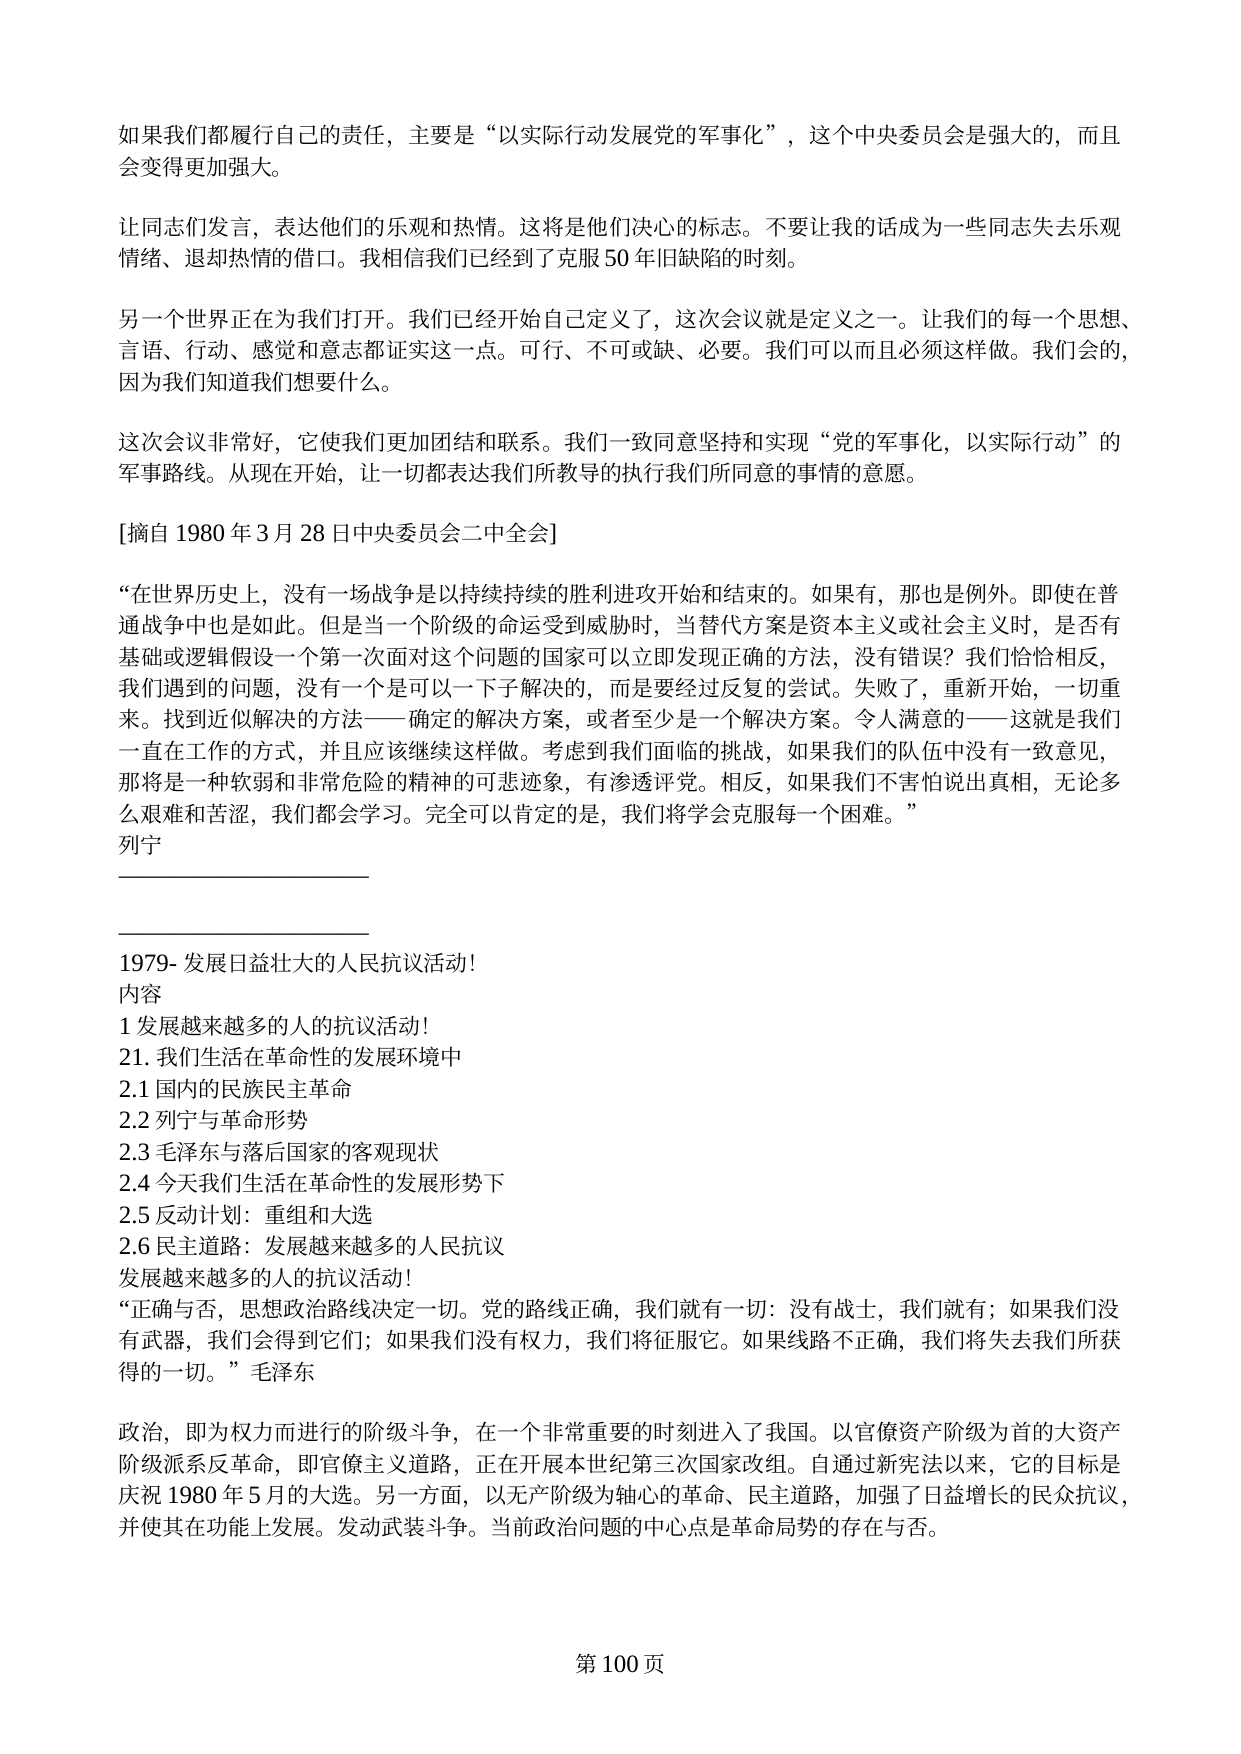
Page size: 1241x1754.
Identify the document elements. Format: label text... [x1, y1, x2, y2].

text 另一个世界正在为我们打开。我们已经开始自己定义了，这次会议就是定义之一。让我们的每一个思想、言语、行动、感觉和意志都证实这一点。可行、不可或缺、必要。我们可以而且必须这样做。我们会的，因为我们知道我们想要什么。 [118, 302, 1122, 396]
text 内容 [118, 978, 1122, 1009]
text 2.1国内的民族民主革命 [118, 1072, 1122, 1103]
text 让同志们发言，表达他们的乐观和热情。这将是他们决心的标志。不要让我的话成为一些同志失去乐观情绪、退却热情的借口。我相信我们已经到了克服50年旧缺陷的时刻。 [118, 210, 1122, 273]
text 如果我们都履行自己的责任，主要是“以实际行动发展党的军事化”，这个中央委员会是强大的，而且会变得更加强大。 [118, 118, 1122, 181]
text [摘自1980年3月28日中央委员会二中全会] [118, 517, 1122, 548]
text 2.2列宁与革命形势 [118, 1103, 1122, 1135]
text 1979- 发展日益壮大的人民抗议活动！ [118, 946, 1122, 978]
text 发展越来越多的人的抗议活动！ [118, 1261, 1122, 1292]
text “正确与否，思想政治路线决定一切。党的路线正确，我们就有一切：没有战士，我们就有；如果我们没有武器，我们会得到它们；如果我们没有权力，我们将征服它。如果线路不正确，我们将失去我们所获得的一切。”毛泽东 [118, 1292, 1122, 1387]
text 21. 我们生活在革命性的发展环境中 [118, 1041, 1122, 1072]
text 2.3毛泽东与落后国家的客观现状 [118, 1135, 1122, 1166]
text 政治，即为权力而进行的阶级斗争，在一个非常重要的时刻进入了我国。以官僚资产阶级为首的大资产阶级派系反革命，即官僚主义道路，正在开展本世纪第三次国家改组。自通过新宪法以来，它的目标是庆祝1980年5月的大选。另一方面，以无产阶级为轴心的革命、民主道路，加强了日益增长的民众抗议，并使其在功能上发展。发动武装斗争。当前政治问题的中心点是革命局势的存在与否。 [118, 1415, 1122, 1541]
text —————————— [118, 860, 1122, 889]
text 2.6民主道路：发展越来越多的人民抗议 [118, 1229, 1122, 1261]
text 2.4今天我们生活在革命性的发展形势下 [118, 1166, 1122, 1198]
text 列宁 [118, 828, 1122, 860]
text —————————— [118, 917, 1122, 946]
text 1发展越来越多的人的抗议活动！ [118, 1009, 1122, 1041]
text 这次会议非常好，它使我们更加团结和联系。我们一致同意坚持和实现“党的军事化，以实际行动”的军事路线。从现在开始，让一切都表达我们所教导的执行我们所同意的事情的意愿。 [118, 425, 1122, 488]
text “在世界历史上，没有一场战争是以持续持续的胜利进攻开始和结束的。如果有，那也是例外。即使在普通战争中也是如此。但是当一个阶级的命运受到威胁时，当替代方案是资本主义或社会主义时，是否有基础或逻辑假设一个第一次面对这个问题的国家可以立即发现正确的方法，没有错误？我们恰恰相反，我们遇到的问题，没有一个是可以一下子解决的，而是要经过反复的尝试。失败了，重新开始，一切重来。找到近似解决的方法——确定的解决方案，或者至少是一个解决方案。令人满意的——这就是我们一直在工作的方式，并且应该继续这样做。考虑到我们面临的挑战，如果我们的队伍中没有一致意见，那将是一种软弱和非常危险的精神的可悲迹象，有渗透评党。相反，如果我们不害怕说出真相，无论多么艰难和苦涩，我们都会学习。完全可以肯定的是，我们将学会克服每一个困难。” [118, 577, 1122, 828]
text 2.5反动计划：重组和大选 [118, 1198, 1122, 1229]
